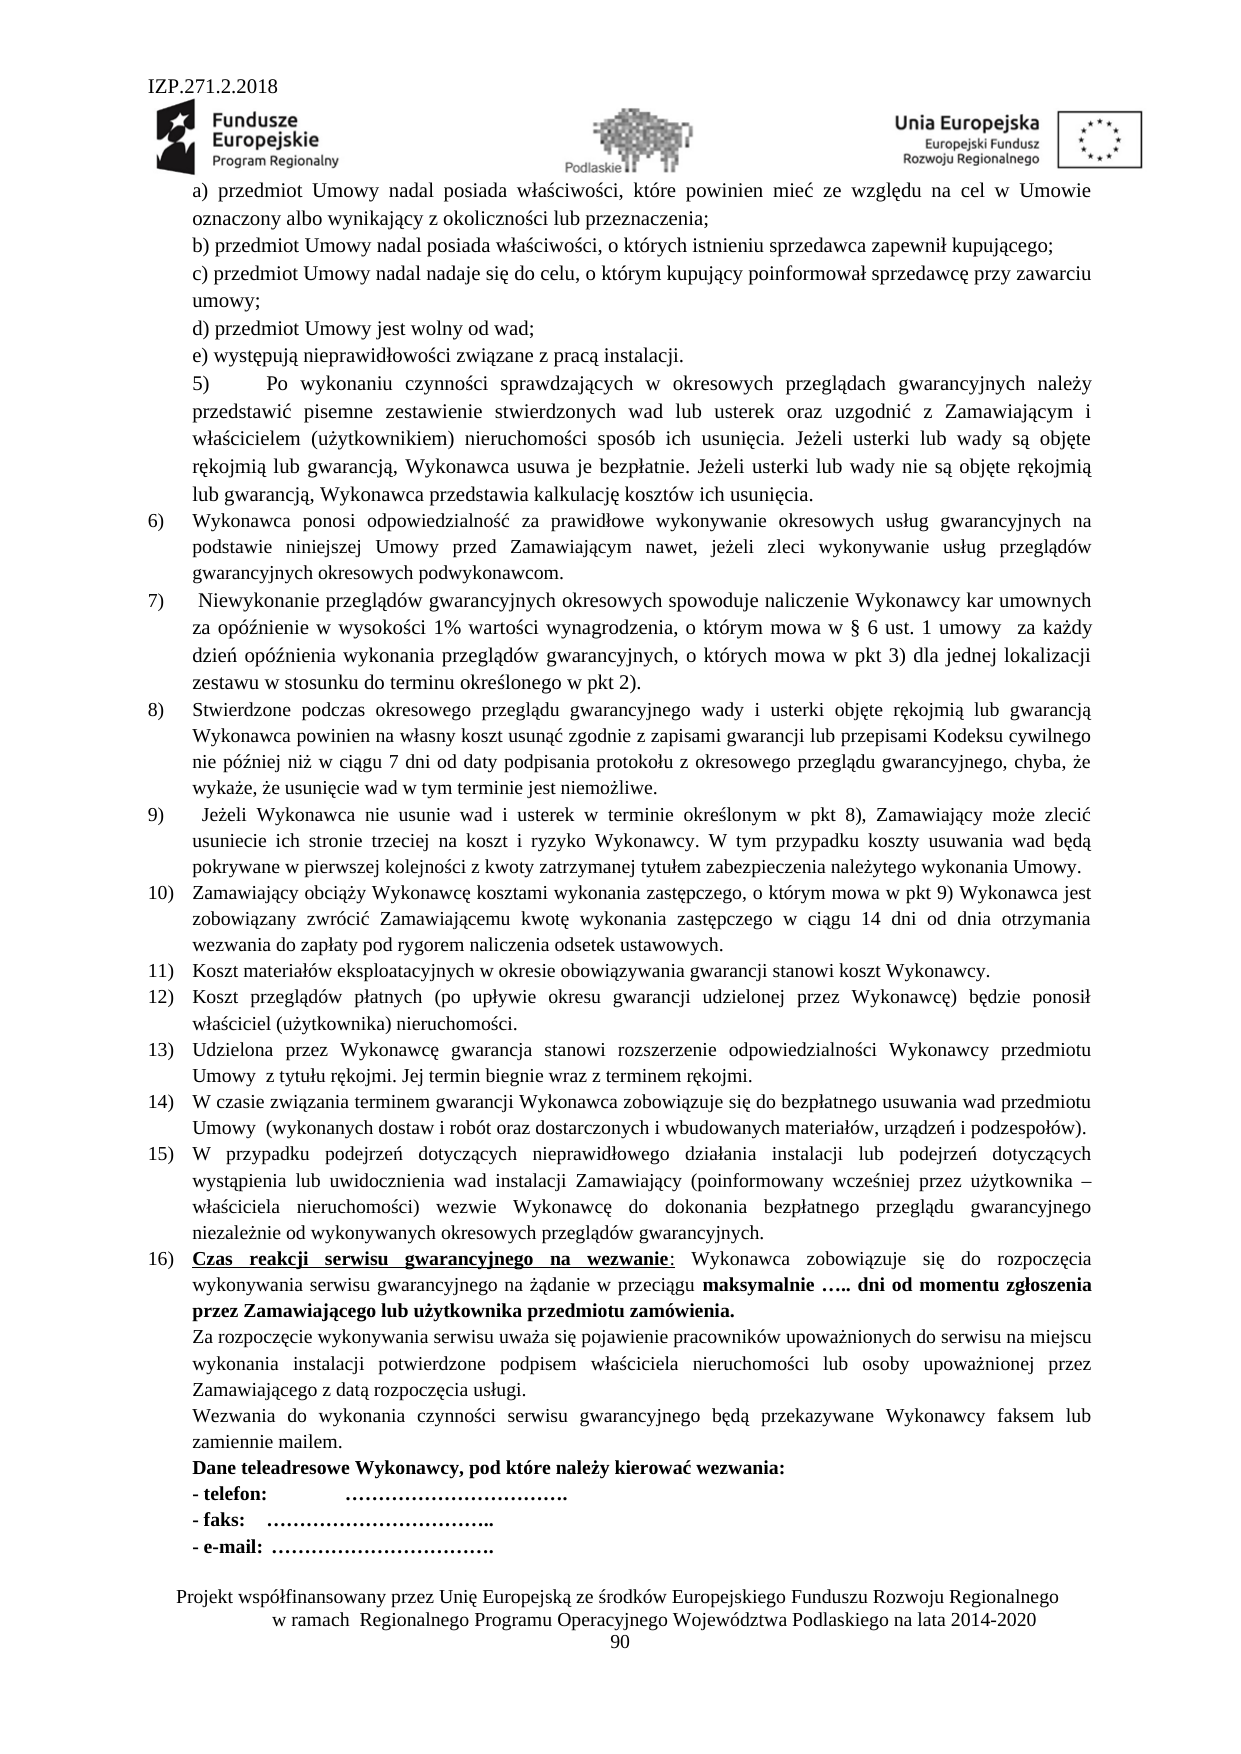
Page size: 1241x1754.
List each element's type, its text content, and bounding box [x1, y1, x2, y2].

text a) przedmiot Umowy nadal posiada właściwości, które powinien mieć ze względu na cel w Umowie oznaczony albo wynikający z okoliczności lub przeznaczenia; [192, 178, 1092, 229]
text e) występują nieprawidłowości związane z pracą instalacji. [192, 343, 1092, 367]
text Wezwania do wykonania czynności serwisu gwarancyjnego będą przekazywane Wykonawcy faksem lub zamiennie mailem. [192, 1404, 1092, 1453]
text Za rozpoczęcie wykonywania serwisu uważa się pojawienie pracowników upoważnionych do serwisu na miejscu wykonania instalacji potwierdzone podpisem właściciela nieruchomości lub osoby upoważnionej przez Zamawiającego z datą rozpoczęcia usługi. [192, 1325, 1092, 1401]
text - e-mail: ……………………………. [192, 1534, 1092, 1557]
list Po wykonaniu czynności sprawdzających w okresowych przeglądach gwarancyjnych należy przedstawić pisemne zestawienie stwierdzonych wad lub usterek oraz uzgodnić z Zamawiającym i właścicielem (użytkownikiem) nieruchomości sposób ich usunięcia. Jeżeli usterki lub wady są objęte rękojmią lub gwarancją, Wykonawca usuwa je bezpłatnie. Jeżeli usterki lub wady nie są objęte rękojmią lub gwarancją, Wykonawca przedstawia kalkulację kosztów ich usunięcia. [192, 371, 1092, 506]
list W czasie związania terminem gwarancji Wykonawca zobowiązuje się do bezpłatnego usuwania wad przedmiotu Umowy (wykonanych dostaw i robót oraz dostarczonych i wbudowanych materiałów, urządzeń i podzespołów). [148, 1090, 1092, 1139]
list Stwierdzone podczas okresowego przeglądu gwarancyjnego wady i usterki objęte rękojmią lub gwarancją Wykonawca powinien na własny koszt usunąć zgodnie z zapisami gwarancji lub przepisami Kodeksu cywilnego nie później niż w ciągu 7 dni od daty podpisania protokołu z okresowego przeglądu gwarancyjnego, chyba, że wykaże, że usunięcie wad w tym terminie jest niemożliwe. [148, 698, 1092, 799]
text c) przedmiot Umowy nadal nadaje się do celu, o którym kupujący poinformował sprzedawcę przy zawarciu umowy; [192, 261, 1092, 312]
list Zamawiający obciąży Wykonawcę kosztami wykonania zastępczego, o którym mowa w pkt 9) Wykonawca jest zobowiązany zwrócić Zamawiającemu kwotę wykonania zastępczego w ciągu 14 dni od dnia otrzymania wezwania do zapłaty pod rygorem naliczenia odsetek ustawowych. [148, 881, 1092, 956]
list Koszt przeglądów płatnych (po upływie okresu gwarancji udzielonej przez Wykonawcę) będzie ponosił właściciel (użytkownika) nieruchomości. [148, 986, 1092, 1034]
list W przypadku podejrzeń dotyczących nieprawidłowego działania instalacji lub podejrzeń dotyczących wystąpienia lub uwidocznienia wad instalacji Zamawiający (poinformowany wcześniej przez użytkownika – właściciela nieruchomości) wezwie Wykonawcę do dokonania bezpłatnego przeglądu gwarancyjnego niezależnie od wykonywanych okresowych przeglądów gwarancyjnych. [148, 1142, 1092, 1244]
text b) przedmiot Umowy nadal posiada właściwości, o których istnieniu sprzedawca zapewnił kupującego; [192, 233, 1092, 257]
text - faks: …………………………….. [192, 1508, 1092, 1531]
list Udzielona przez Wykonawcę gwarancja stanowi rozszerzenie odpowiedzialności Wykonawcy przedmiotu Umowy z tytułu rękojmi. Jej termin biegnie wraz z terminem rękojmi. [148, 1038, 1092, 1087]
text d) przedmiot Umowy jest wolny od wad; [192, 316, 1092, 340]
list Jeżeli Wykonawca nie usunie wad i usterek w terminie określonym w pkt 8), Zamawiający może zlecić usuniecie ich stronie trzeciej na koszt i ryzyko Wykonawcy. W tym przypadku koszty usuwania wad będą pokrywane w pierwszej kolejności z kwoty zatrzymanej tytułem zabezpieczenia należytego wykonania Umowy. [148, 802, 1092, 878]
list Wykonawca ponosi odpowiedzialność za prawidłowe wykonywanie okresowych usług gwarancyjnych na podstawie niniejszej Umowy przed Zamawiającym nawet, jeżeli zleci wykonywanie usług przeglądów gwarancyjnych okresowych podwykonawcom. [148, 509, 1092, 584]
list Niewykonanie przeglądów gwarancyjnych okresowych spowoduje naliczenie Wykonawcy kar umownych za opóźnienie w wysokości 1% wartości wynagrodzenia, o którym mowa w § 6 ust. 1 umowy za każdy dzień opóźnienia wykonania przeglądów gwarancyjnych, o których mowa w pkt 3) dla jednej lokalizacji zestawu w stosunku do terminu określonego w pkt 2). [148, 587, 1092, 694]
text Dane teleadresowe Wykonawcy, pod które należy kierować wezwania: [192, 1456, 1092, 1479]
list Czas reakcji serwisu gwarancyjnego na wezwanie: Wykonawca zobowiązuje się do rozpoczęcia wykonywania serwisu gwarancyjnego na żądanie w przeciągu maksymalnie ….. dni od momentu zgłoszenia przez Zamawiającego lub użytkownika przedmiotu zamówienia. [148, 1247, 1092, 1322]
text - telefon: ……………………………. [192, 1482, 1092, 1505]
list Koszt materiałów eksploatacyjnych w okresie obowiązywania gwarancji stanowi koszt Wykonawcy. [148, 959, 1092, 982]
